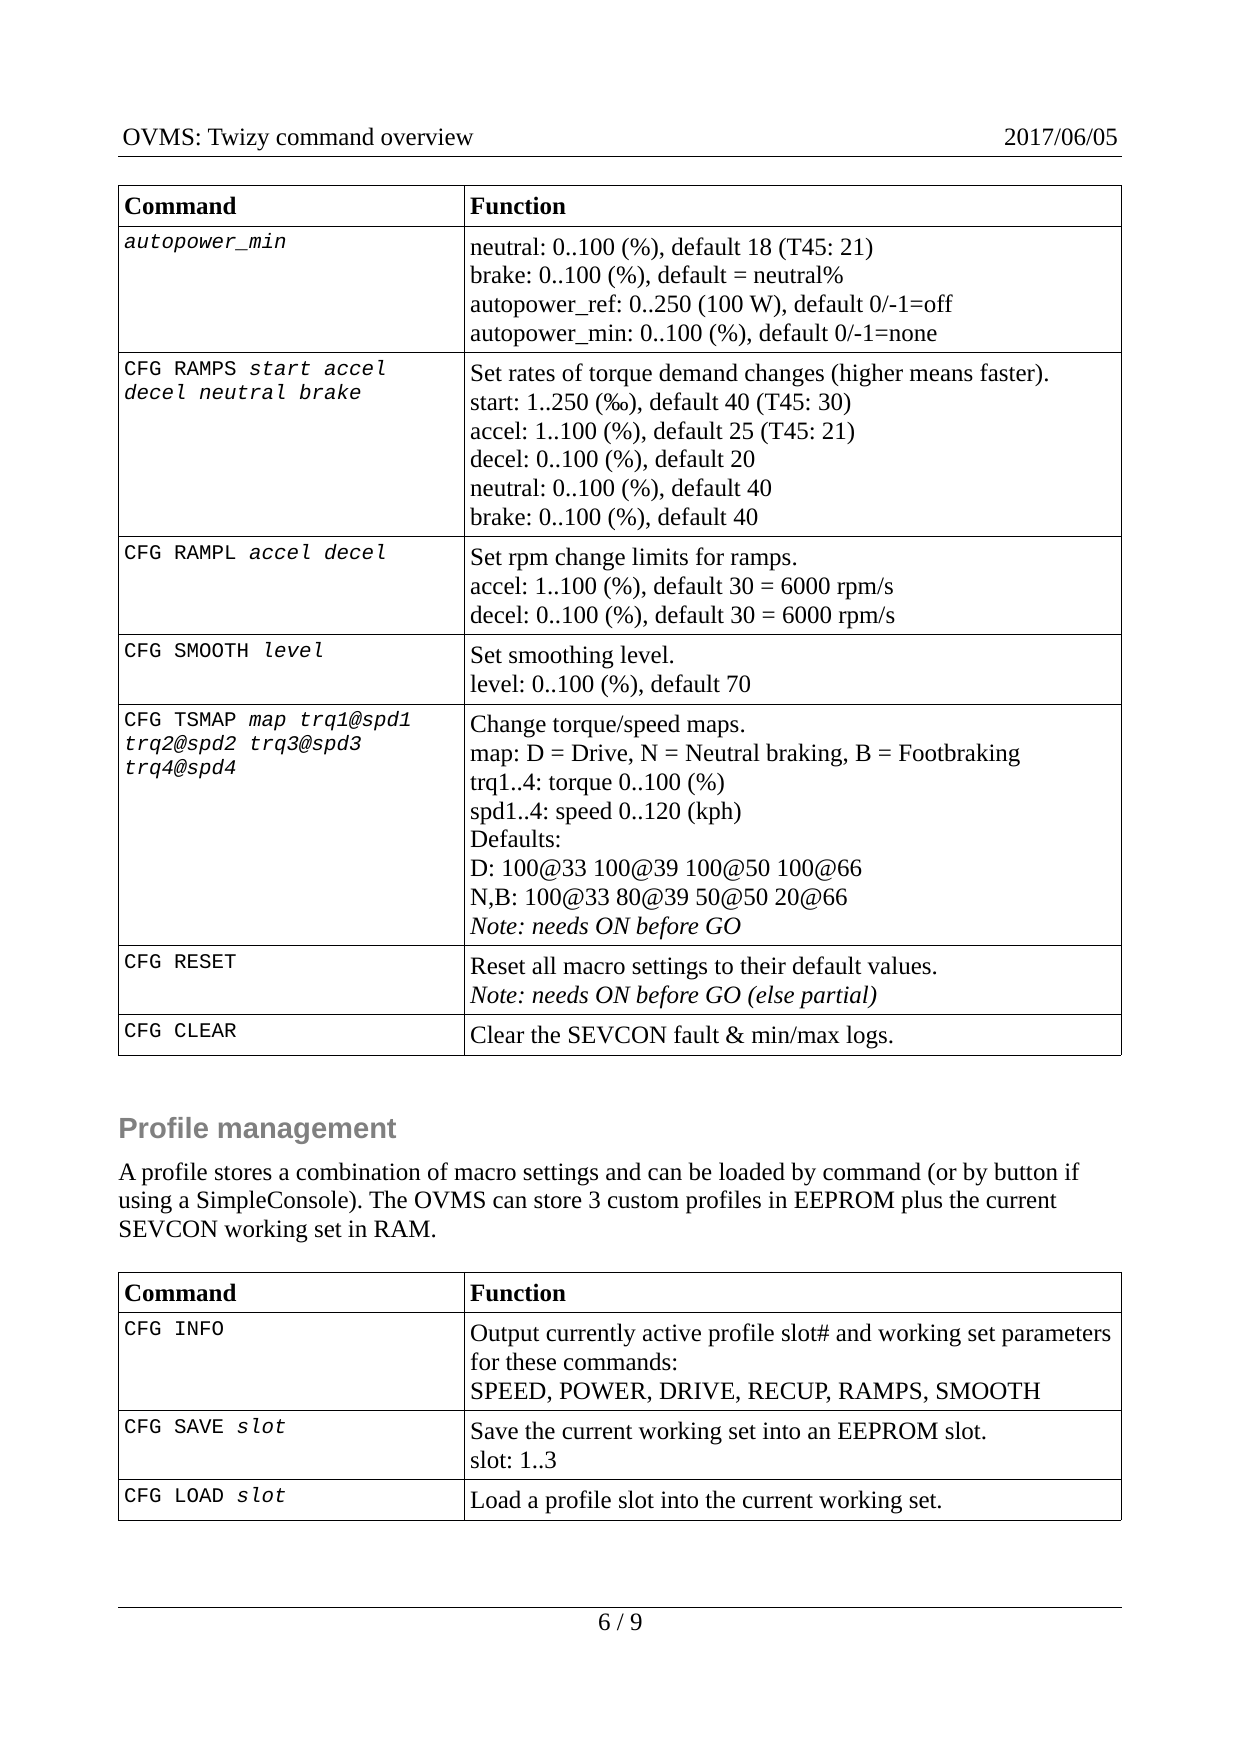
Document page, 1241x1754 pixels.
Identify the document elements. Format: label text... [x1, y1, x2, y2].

table_cell neutral: 0..100 (%), default 18 (T45: 21) brake: 0..100 (%), default = neutral% autopower_ref: 0..250 (100 W), default 0/-1=off autopower_min: 0..100 (%), default 0/-1=none [465, 227, 1121, 352]
table_cell CFG INFO [119, 1313, 464, 1410]
table_cell Output currently active profile slot# and working set parameters for these commands: SPEED, POWER, DRIVE, RECUP, RAMPS, SMOOTH [465, 1313, 1121, 1410]
table_cell CFG CLEAR [119, 1015, 464, 1055]
table_cell autopower_min [119, 227, 464, 352]
table_header Function [465, 186, 1121, 226]
table_cell CFG SMOOTH level [119, 635, 464, 703]
table_cell Change torque/speed maps. map: D = Drive, N = Neutral braking, B = Footbraking trq1..4: torque 0..100 (%) spd1..4: speed 0..120 (kph) Defaults: D: 100@33 100@39 100@50 100@66 N,B: 100@33 80@39 50@50 20@66 Note: needs ON before GO [465, 705, 1121, 945]
text A profile stores a combination of macro settings and can be loaded by command (or by button if using a SimpleConsole). The OVMS can store 3 custom profiles in EEPROM plus the current SEVCON working set in RAM. [118, 1157, 1122, 1243]
table_header Command [119, 1273, 464, 1312]
table_header Command [119, 186, 464, 226]
subtitle Profile management [118, 1111, 1122, 1144]
table_cell Load a profile slot into the current working set. [465, 1480, 1121, 1520]
table_cell CFG SAVE slot [119, 1411, 464, 1479]
table_cell CFG RAMPL accel decel [119, 537, 464, 634]
table_cell Set rates of torque demand changes (higher means faster). start: 1..250 (‰), default 40 (T45: 30) accel: 1..100 (%), default 25 (T45: 21) decel: 0..100 (%), default 20 neutral: 0..100 (%), default 40 brake: 0..100 (%), default 40 [465, 353, 1121, 536]
table_header Function [465, 1273, 1121, 1312]
table_cell Reset all macro settings to their default values. Note: needs ON before GO (else partial) [465, 946, 1121, 1014]
table_cell CFG LOAD slot [119, 1480, 464, 1520]
table_cell CFG RAMPS start accel decel neutral brake [119, 353, 464, 536]
table_cell Set rpm change limits for ramps. accel: 1..100 (%), default 30 = 6000 rpm/s decel: 0..100 (%), default 30 = 6000 rpm/s [465, 537, 1121, 634]
table_cell Set smoothing level. level: 0..100 (%), default 70 [465, 635, 1121, 703]
table_cell Save the current working set into an EEPROM slot. slot: 1..3 [465, 1411, 1121, 1479]
table_cell CFG TSMAP map trq1@spd1 trq2@spd2 trq3@spd3 trq4@spd4 [119, 705, 464, 945]
table_cell CFG RESET [119, 946, 464, 1014]
table_cell Clear the SEVCON fault & min/max logs. [465, 1015, 1121, 1055]
